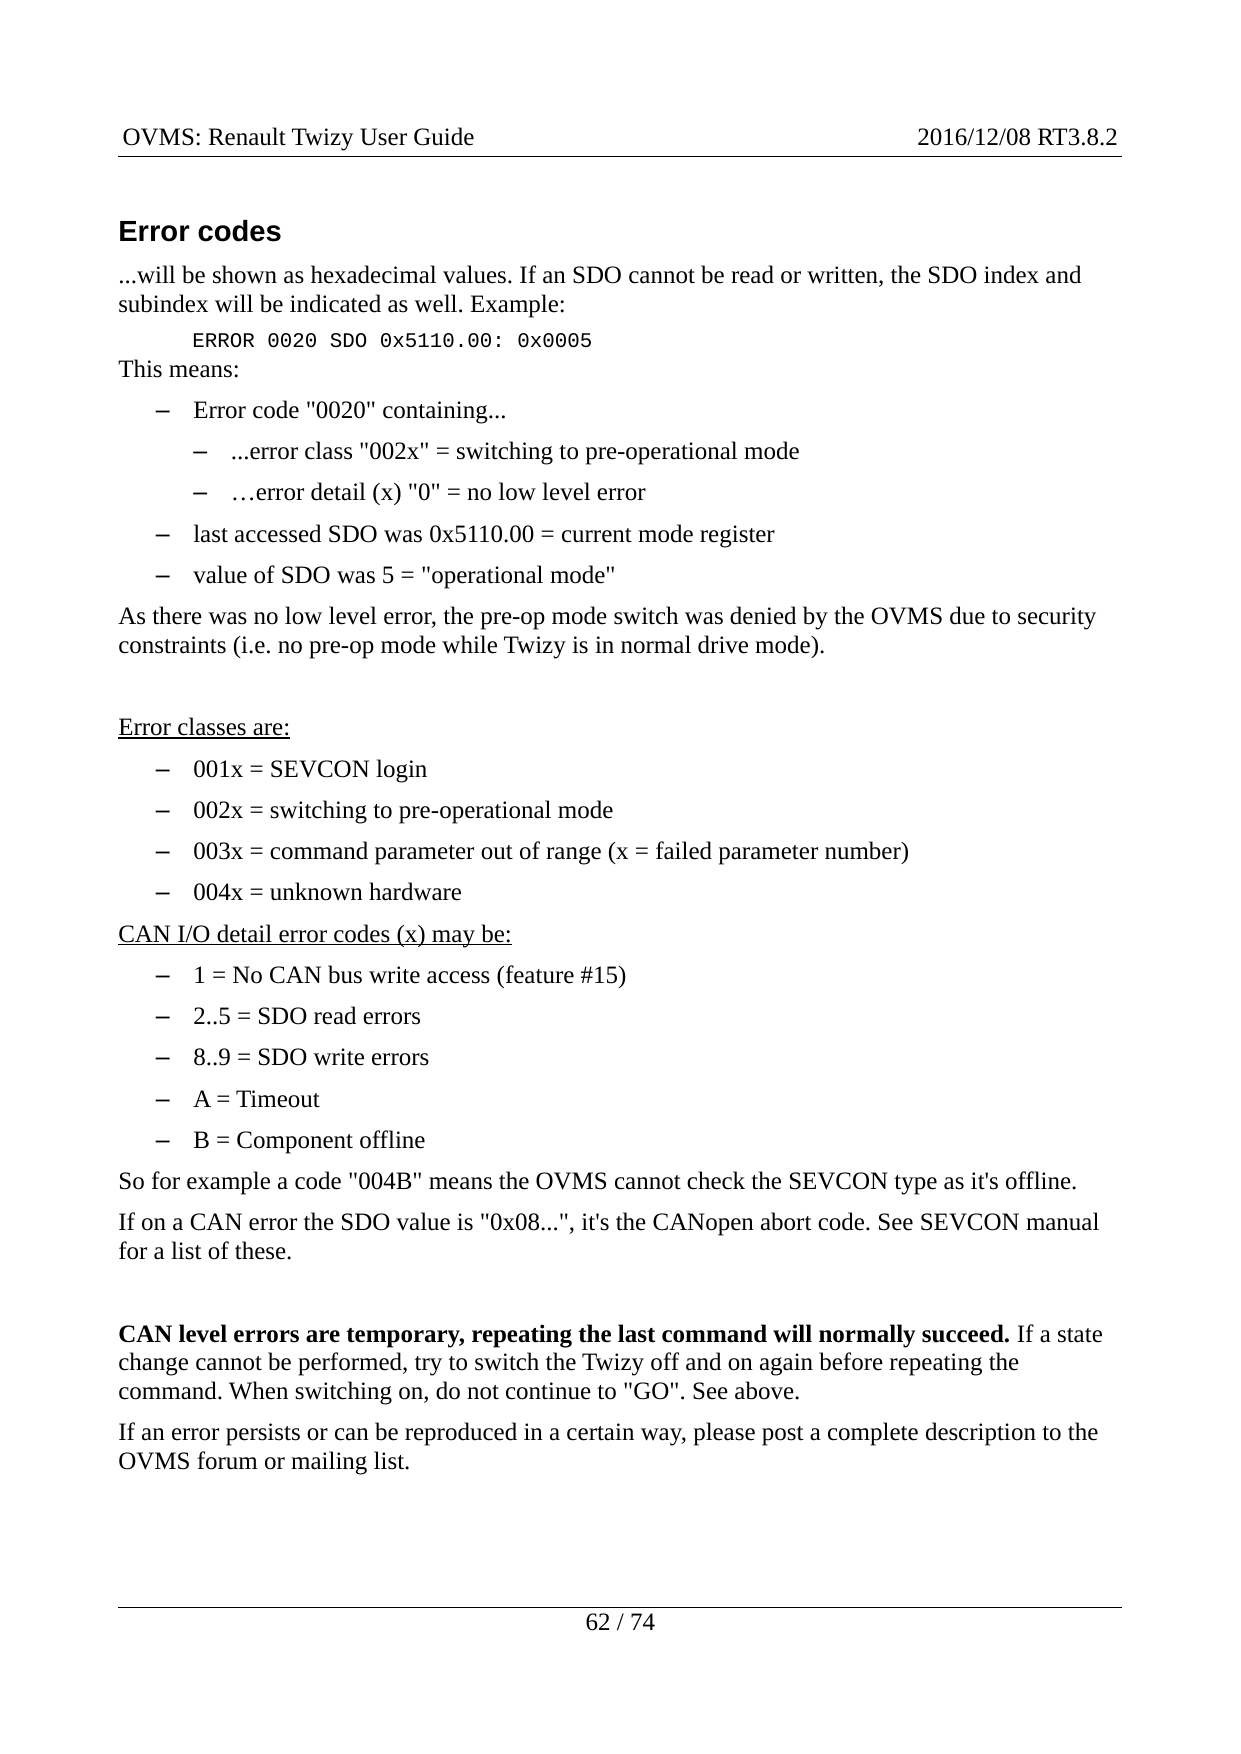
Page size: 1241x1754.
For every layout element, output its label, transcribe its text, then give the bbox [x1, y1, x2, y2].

list B = Component offline [156, 1125, 1122, 1154]
subtitle Error codes [118, 214, 1122, 247]
list 001x = SEVCON login [156, 754, 1122, 782]
list A = Timeout [156, 1084, 1122, 1112]
list 1 = No CAN bus write access (feature #15) [156, 960, 1122, 989]
list 2..5 = SDO read errors [156, 1001, 1122, 1030]
list 003x = command parameter out of range (x = failed parameter number) [156, 836, 1122, 865]
list 8..9 = SDO write errors [156, 1042, 1122, 1071]
list 002x = switching to pre-operational mode [156, 795, 1122, 824]
text As there was no low level error, the pre-op mode switch was denied by the OVMS due to security constraints (i.e. no pre-op mode while Twizy is in normal drive mode). [118, 601, 1122, 659]
text CAN level errors are temporary, repeating the last command will normally succeed. If a state change cannot be performed, try to switch the Twizy off and on again before repeating the command. When switching on, do not continue to "GO". See above. [118, 1319, 1122, 1405]
text This means: [118, 354, 1122, 382]
text ...will be shown as hexadecimal values. If an SDO cannot be read or written, the SDO index and subindex will be indicated as well. Example: [118, 260, 1122, 317]
list Error code "0020" containing... [156, 395, 1122, 424]
list ...error class "002x" = switching to pre-operational mode [193, 436, 1122, 465]
text If an error persists or can be reproduced in a certain way, please post a complete description to the OVMS forum or mailing list. [118, 1417, 1122, 1475]
text CAN I/O detail error codes (x) may be: [118, 919, 1122, 947]
text Error classes are: [118, 712, 1122, 741]
list …error detail (x) "0" = no low level error [193, 477, 1122, 506]
text So for example a code "004B" means the OVMS cannot check the SEVCON type as it's offline. [118, 1166, 1122, 1195]
text If on a CAN error the SDO value is "0x08...", it's the CANopen abort code. See SEVCON manual for a list of these. [118, 1207, 1122, 1265]
list last accessed SDO was 0x5110.00 = current mode register [156, 519, 1122, 547]
list value of SDO was 5 = "operational mode" [156, 560, 1122, 589]
list 004x = unknown hardware [156, 877, 1122, 906]
text ERROR 0020 SDO 0x5110.00: 0x0005 [118, 330, 1122, 354]
